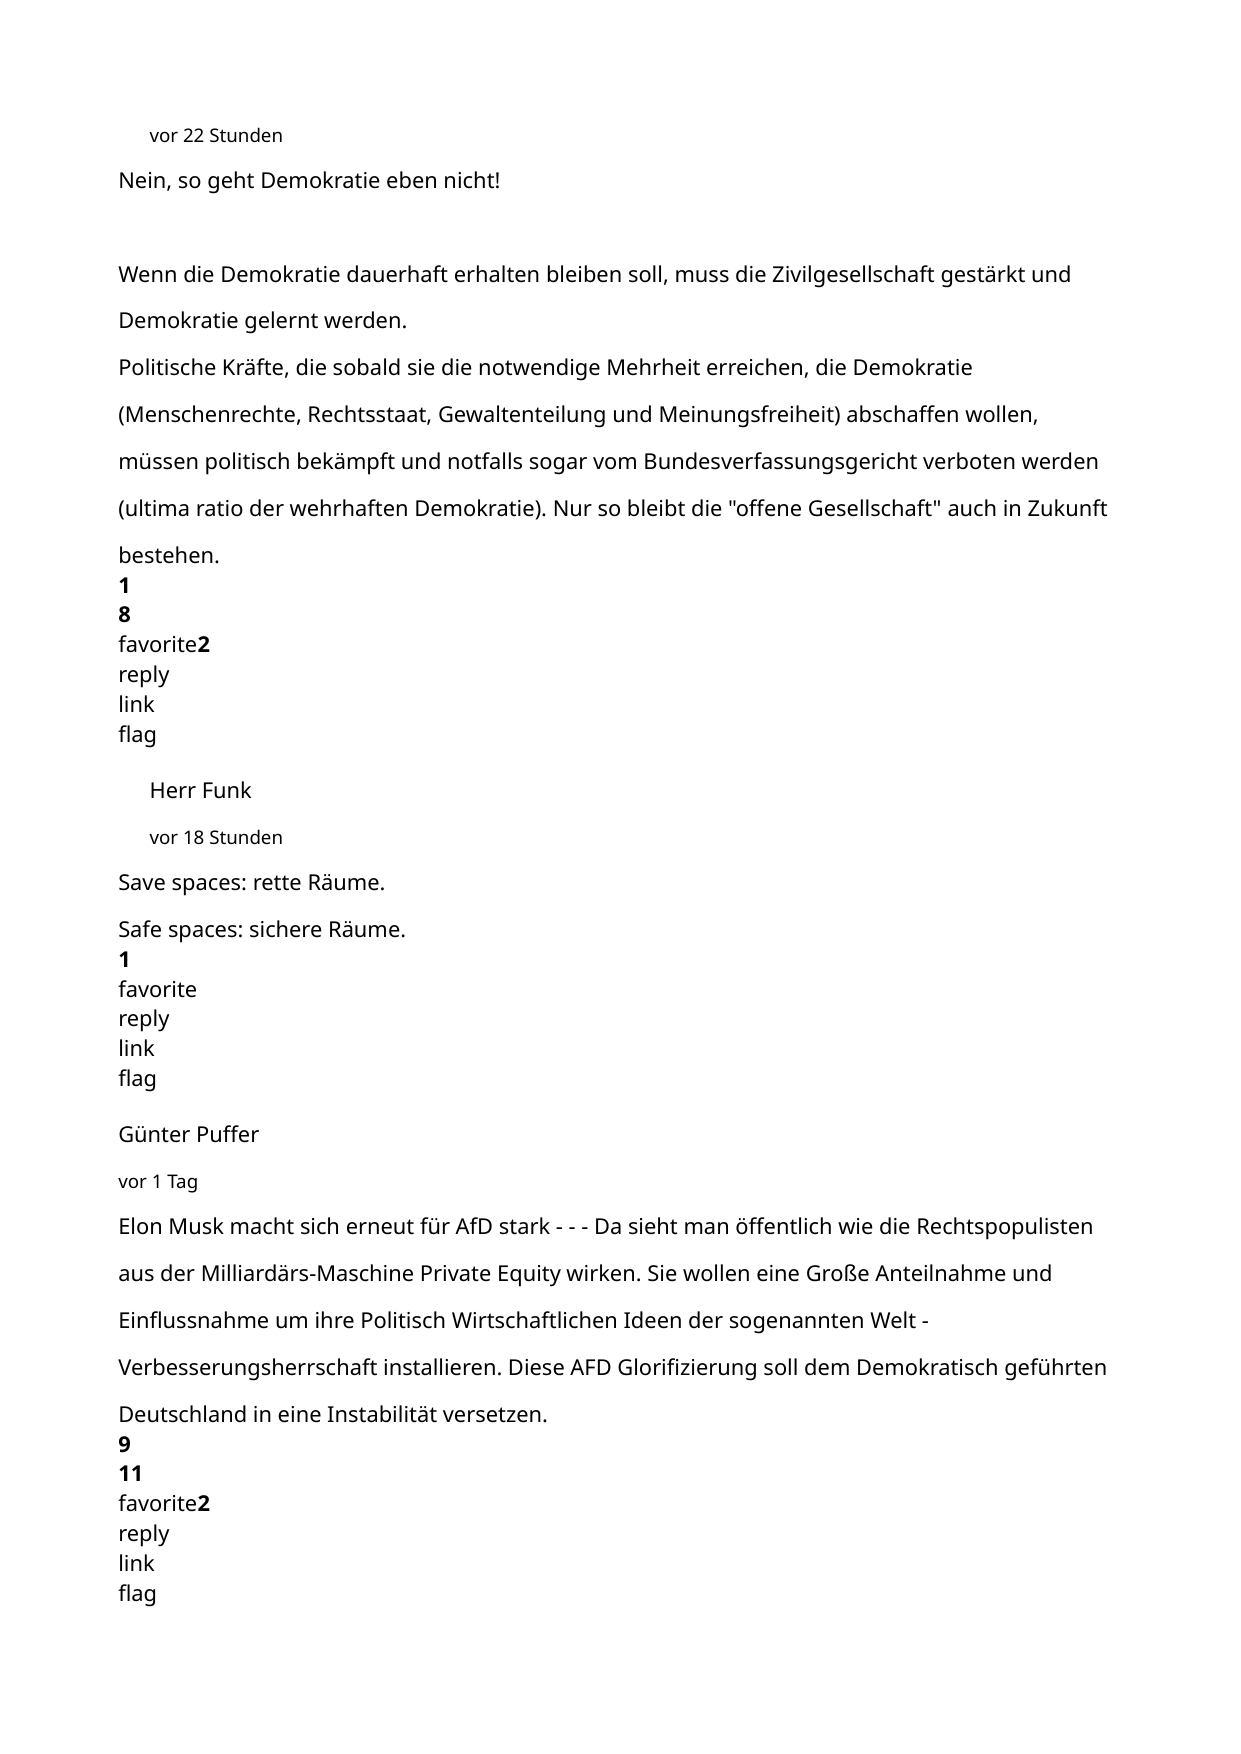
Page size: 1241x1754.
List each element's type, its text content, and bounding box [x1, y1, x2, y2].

text favorite2 [118, 629, 1122, 659]
text vor 22 Stunden [149, 118, 1122, 148]
text 8 [118, 599, 1122, 629]
text flag [118, 719, 1122, 748]
text reply [118, 1003, 1122, 1033]
text flag [118, 1578, 1122, 1607]
text link [118, 1033, 1122, 1063]
text link [118, 1548, 1122, 1578]
text 1 [118, 570, 1122, 599]
text Nein, so geht Demokratie eben nicht! Wenn die Demokratie dauerhaft erhalten bleiben soll, muss die Zivilgesellschaft gestärkt und Demokratie gelernt werden. Politische Kräfte, die sobald sie die notwendige Mehrheit erreichen, die Demokratie (Menschenrechte, Rechtsstaat, Gewaltenteilung und Meinungsfreiheit) abschaffen wollen, müssen politisch bekämpft und notfalls sogar vom Bundesverfassungsgericht verboten werden (ultima ratio der wehrhaften Demokratie). Nur so bleibt die "offene Gesellschaft" auch in Zukunft bestehen. [118, 148, 1122, 570]
text 9 [118, 1429, 1122, 1458]
text reply [118, 1518, 1122, 1548]
text Günter Puffer [118, 1108, 1114, 1149]
text Save spaces: rette Räume. Safe spaces: sichere Räume. [118, 850, 1122, 944]
text vor 1 Tag [118, 1164, 1122, 1194]
text 1 [118, 944, 1122, 973]
text reply [118, 659, 1122, 689]
text favorite2 [118, 1488, 1122, 1518]
text link [118, 689, 1122, 719]
text Elon Musk macht sich erneut für AfD stark - - - Da sieht man öffentlich wie die Rechtspopulisten aus der Milliardärs-Maschine Private Equity wirken. Sie wollen eine Große Anteilnahme und Einflussnahme um ihre Politisch Wirtschaftlichen Ideen der sogenannten Welt - Verbesserungsherrschaft installieren. Diese AFD Glorifizierung soll dem Demokratisch geführten Deutschland in eine Instabilität versetzen. [118, 1194, 1122, 1429]
text vor 18 Stunden [149, 820, 1122, 850]
text 11 [118, 1458, 1122, 1488]
text flag [118, 1063, 1122, 1093]
text favorite [118, 973, 1122, 1003]
text Herr Funk [149, 764, 1114, 805]
